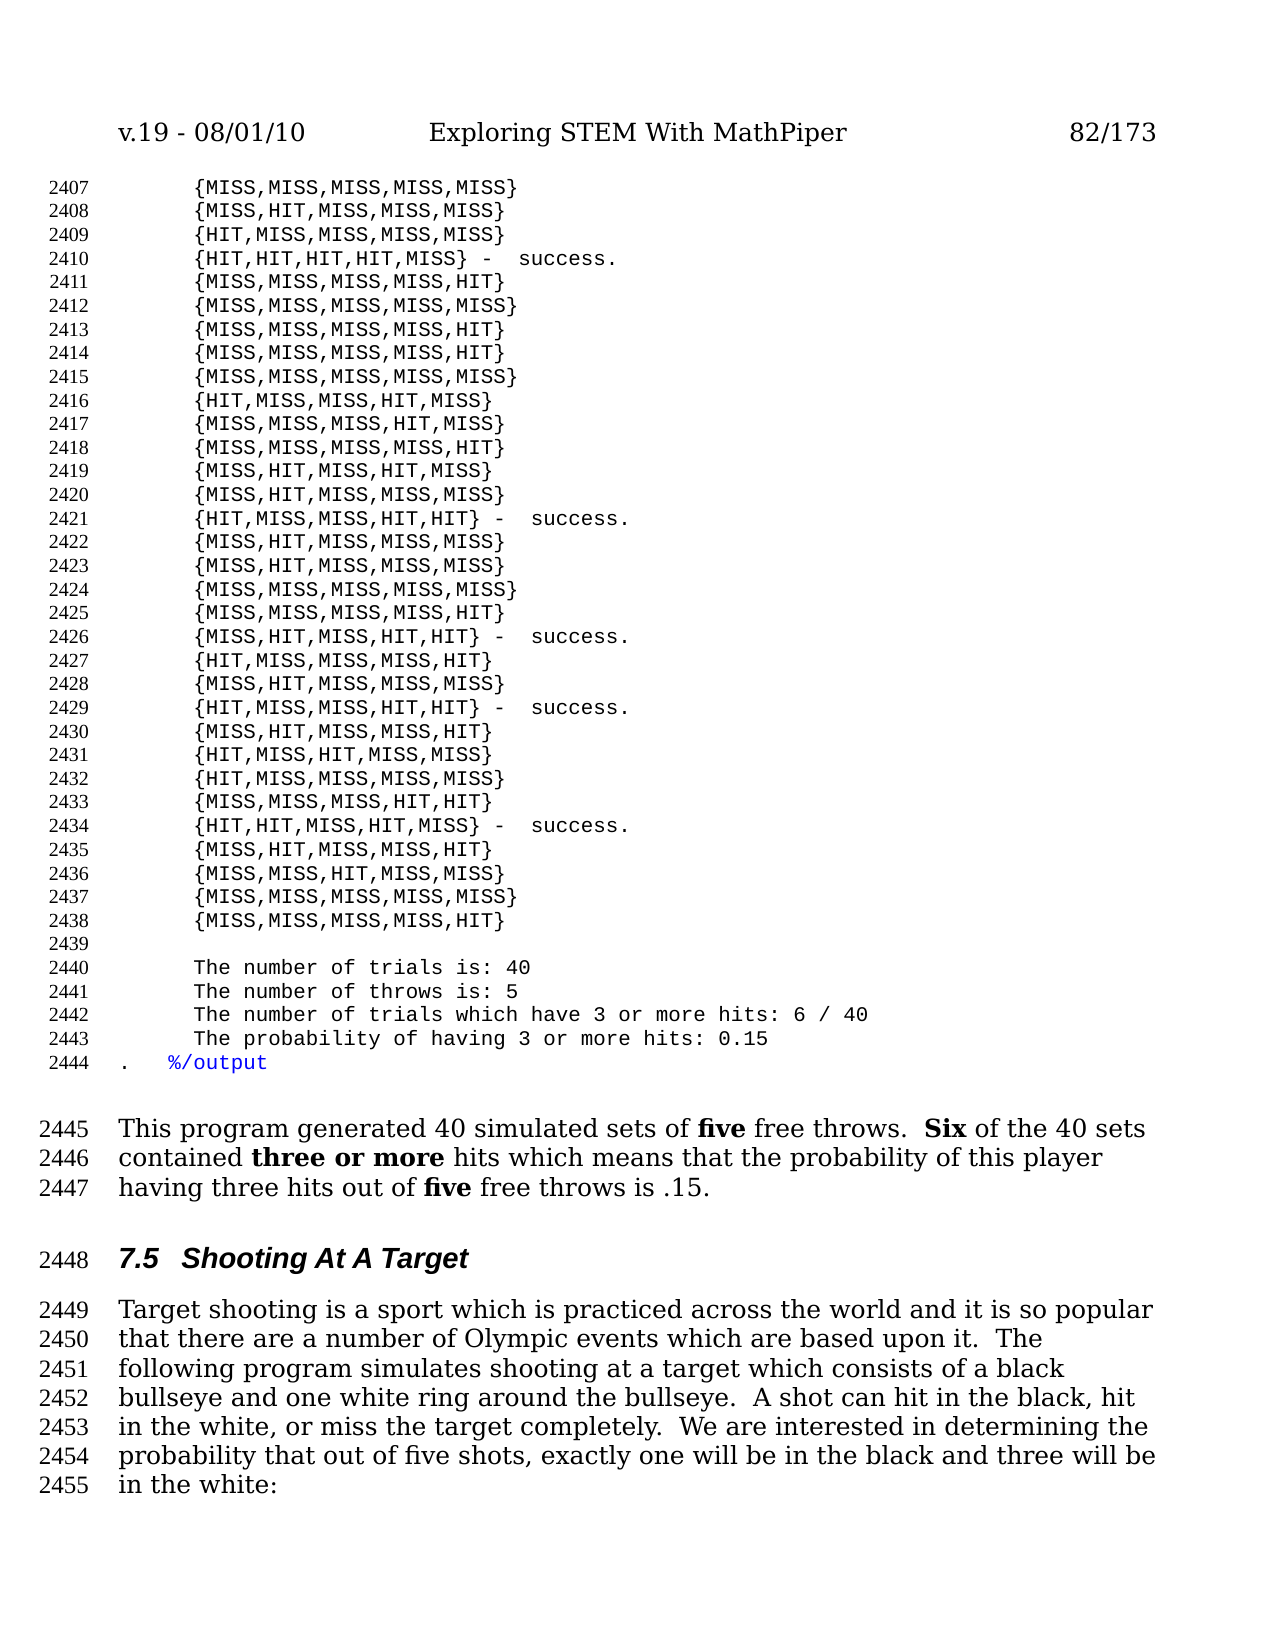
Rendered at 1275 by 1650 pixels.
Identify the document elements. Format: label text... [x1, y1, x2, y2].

text The number of throws is: 5 [118, 981, 1157, 1004]
text {MISS,HIT,MISS,MISS,MISS} [118, 484, 1157, 508]
text {MISS,MISS,MISS,MISS,MISS} [118, 295, 1157, 319]
text {MISS,MISS,MISS,MISS,HIT} [118, 437, 1157, 461]
text The number of trials is: 40 [118, 957, 1157, 981]
text {HIT,HIT,HIT,HIT,MISS} - success. [118, 248, 1157, 271]
text {MISS,MISS,MISS,HIT,MISS} [118, 413, 1157, 437]
text {MISS,MISS,MISS,MISS,HIT} [118, 602, 1157, 626]
text {MISS,MISS,MISS,MISS,HIT} [118, 910, 1157, 933]
text {MISS,HIT,MISS,MISS,HIT} [118, 839, 1157, 862]
text The number of trials which have 3 or more hits: 6 / 40 [118, 1004, 1157, 1028]
text {MISS,HIT,MISS,MISS,HIT} [118, 721, 1157, 744]
text . %/output [118, 1052, 1157, 1075]
text {MISS,HIT,MISS,MISS,MISS} [118, 555, 1157, 579]
text The probability of having 3 or more hits: 0.15 [118, 1028, 1157, 1052]
text {MISS,MISS,HIT,MISS,MISS} [118, 862, 1157, 886]
text {MISS,MISS,MISS,MISS,HIT} [118, 271, 1157, 295]
text {MISS,MISS,MISS,HIT,HIT} [118, 792, 1157, 815]
subtitle Shooting At A Target [118, 1241, 1157, 1274]
text {MISS,MISS,MISS,MISS,MISS} [118, 177, 1157, 200]
text {HIT,MISS,MISS,HIT,HIT} - success. [118, 508, 1157, 531]
text Target shooting is a sport which is practiced across the world and it is so popular that there are a number of Olympic events which are based upon it. The following program simulates shooting at a target which consists of a black bullseye and one white ring around the bullseye. A shot can hit in the black, hit in the white, or miss the target completely. We are interested in determining the probability that out of five shots, exactly one will be in the black and three will be in the white: [118, 1295, 1157, 1499]
text {MISS,MISS,MISS,MISS,MISS} [118, 366, 1157, 389]
text {MISS,HIT,MISS,MISS,MISS} [118, 531, 1157, 555]
text {HIT,MISS,HIT,MISS,MISS} [118, 744, 1157, 768]
text {MISS,MISS,MISS,MISS,MISS} [118, 886, 1157, 910]
text {HIT,MISS,MISS,MISS,HIT} [118, 650, 1157, 673]
text {MISS,MISS,MISS,MISS,MISS} [118, 579, 1157, 602]
text {MISS,HIT,MISS,MISS,MISS} [118, 673, 1157, 697]
text {MISS,MISS,MISS,MISS,HIT} [118, 319, 1157, 342]
text {HIT,MISS,MISS,HIT,HIT} - success. [118, 697, 1157, 721]
text {MISS,HIT,MISS,HIT,MISS} [118, 461, 1157, 484]
text {MISS,HIT,MISS,MISS,MISS} [118, 200, 1157, 224]
text {HIT,MISS,MISS,MISS,MISS} [118, 224, 1157, 248]
text This program generated 40 simulated sets of five free throws. Six of the 40 sets contained three or more hits which means that the probability of this player having three hits out of five free throws is .15. [118, 1114, 1157, 1202]
text {HIT,MISS,MISS,MISS,MISS} [118, 768, 1157, 792]
text {MISS,HIT,MISS,HIT,HIT} - success. [118, 626, 1157, 650]
text {HIT,MISS,MISS,HIT,MISS} [118, 389, 1157, 413]
text {HIT,HIT,MISS,HIT,MISS} - success. [118, 815, 1157, 839]
text {MISS,MISS,MISS,MISS,HIT} [118, 342, 1157, 366]
